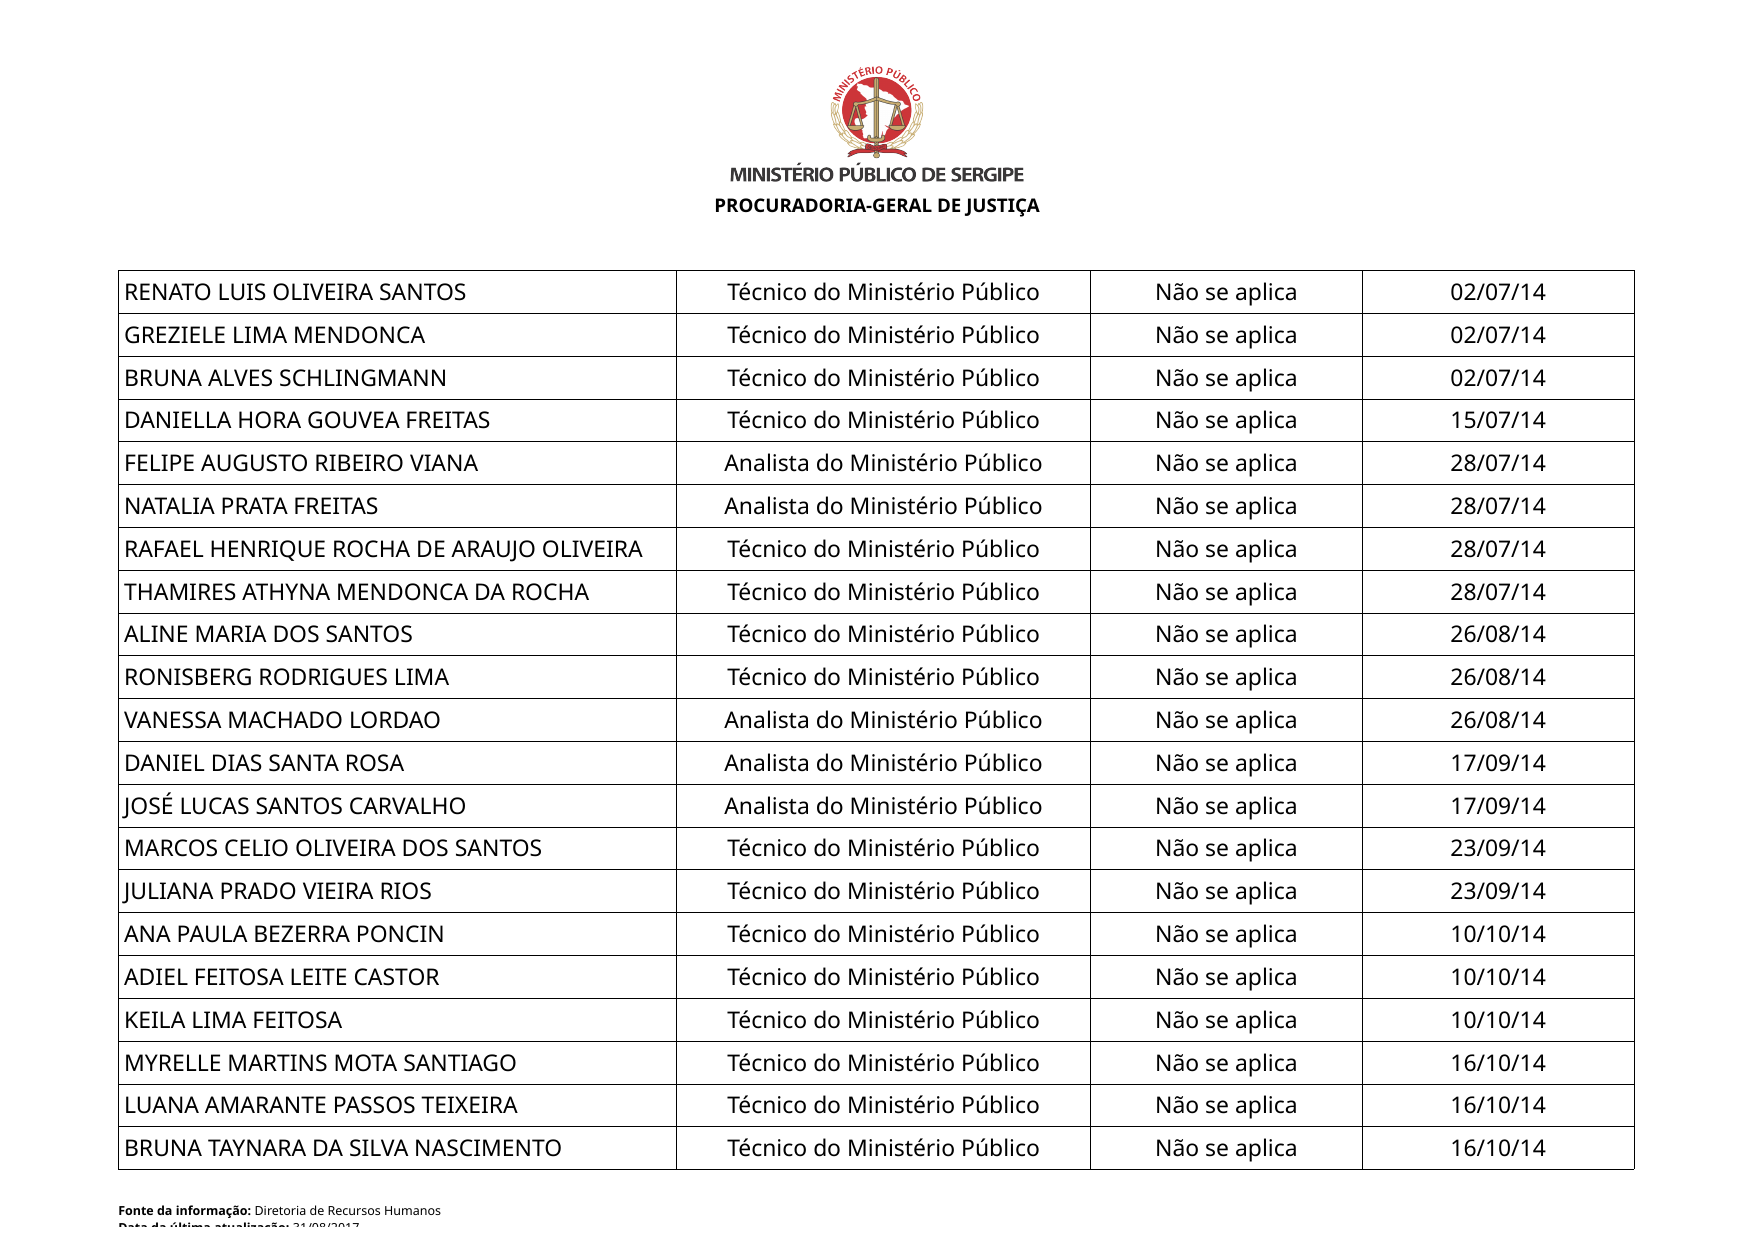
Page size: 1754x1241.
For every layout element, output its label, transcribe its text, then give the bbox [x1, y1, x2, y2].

table_cell FELIPE AUGUSTO RIBEIRO VIANA [119, 442, 676, 484]
table_cell JOSÉ LUCAS SANTOS CARVALHO [119, 785, 676, 827]
table_cell 02/07/14 [1363, 357, 1634, 398]
table_cell Não se aplica [1091, 999, 1362, 1041]
table_cell Não se aplica [1091, 442, 1362, 484]
table_cell 28/07/14 [1363, 485, 1634, 527]
table_cell Técnico do Ministério Público [677, 656, 1090, 698]
table_cell 16/10/14 [1363, 1085, 1634, 1126]
table_cell ANA PAULA BEZERRA PONCIN [119, 913, 676, 955]
table_cell 17/09/14 [1363, 742, 1634, 784]
table_cell Técnico do Ministério Público [677, 314, 1090, 356]
table_cell 23/09/14 [1363, 828, 1634, 869]
table_cell Não se aplica [1091, 1127, 1362, 1169]
table_cell Analista do Ministério Público [677, 699, 1090, 741]
table_cell Técnico do Ministério Público [677, 999, 1090, 1041]
picture [730, 66, 1024, 185]
table_cell 28/07/14 [1363, 571, 1634, 612]
table_cell 15/07/14 [1363, 400, 1634, 441]
table_cell Técnico do Ministério Público [677, 357, 1090, 398]
table_cell DANIELLA HORA GOUVEA FREITAS [119, 400, 676, 441]
table_cell ALINE MARIA DOS SANTOS [119, 614, 676, 655]
table_cell 16/10/14 [1363, 1127, 1634, 1169]
table_cell Não se aplica [1091, 870, 1362, 912]
table_cell DANIEL DIAS SANTA ROSA [119, 742, 676, 784]
table_cell RONISBERG RODRIGUES LIMA [119, 656, 676, 698]
table_cell Não se aplica [1091, 614, 1362, 655]
table_cell Não se aplica [1091, 956, 1362, 998]
table_cell 10/10/14 [1363, 913, 1634, 955]
table_cell Não se aplica [1091, 828, 1362, 869]
table_cell Não se aplica [1091, 528, 1362, 570]
table_cell 02/07/14 [1363, 271, 1634, 313]
table_cell ADIEL FEITOSA LEITE CASTOR [119, 956, 676, 998]
table_cell Não se aplica [1091, 913, 1362, 955]
table_cell Técnico do Ministério Público [677, 956, 1090, 998]
table_cell Não se aplica [1091, 785, 1362, 827]
table_cell Analista do Ministério Público [677, 485, 1090, 527]
table_cell 23/09/14 [1363, 870, 1634, 912]
table_cell 10/10/14 [1363, 999, 1634, 1041]
table_cell GREZIELE LIMA MENDONCA [119, 314, 676, 356]
table_cell Não se aplica [1091, 485, 1362, 527]
table_cell Técnico do Ministério Público [677, 828, 1090, 869]
table_cell 02/07/14 [1363, 314, 1634, 356]
table_cell Analista do Ministério Público [677, 442, 1090, 484]
table_cell Analista do Ministério Público [677, 785, 1090, 827]
table_cell RENATO LUIS OLIVEIRA SANTOS [119, 271, 676, 313]
table_cell Não se aplica [1091, 699, 1362, 741]
table_cell Não se aplica [1091, 1085, 1362, 1126]
table_cell Não se aplica [1091, 571, 1362, 612]
table_cell Não se aplica [1091, 271, 1362, 313]
table_cell MYRELLE MARTINS MOTA SANTIAGO [119, 1042, 676, 1083]
table_cell NATALIA PRATA FREITAS [119, 485, 676, 527]
table_cell JULIANA PRADO VIEIRA RIOS [119, 870, 676, 912]
table_cell 28/07/14 [1363, 442, 1634, 484]
table_cell Técnico do Ministério Público [677, 614, 1090, 655]
table_cell 26/08/14 [1363, 699, 1634, 741]
table_cell Técnico do Ministério Público [677, 400, 1090, 441]
table_cell 16/10/14 [1363, 1042, 1634, 1083]
table_cell Técnico do Ministério Público [677, 913, 1090, 955]
table_cell Técnico do Ministério Público [677, 1042, 1090, 1083]
table_cell Técnico do Ministério Público [677, 870, 1090, 912]
table_cell 26/08/14 [1363, 614, 1634, 655]
table_cell 10/10/14 [1363, 956, 1634, 998]
table_cell Não se aplica [1091, 742, 1362, 784]
table_cell RAFAEL HENRIQUE ROCHA DE ARAUJO OLIVEIRA [119, 528, 676, 570]
table_cell Não se aplica [1091, 314, 1362, 356]
table_cell Não se aplica [1091, 400, 1362, 441]
table_cell 17/09/14 [1363, 785, 1634, 827]
table_cell VANESSA MACHADO LORDAO [119, 699, 676, 741]
table_cell KEILA LIMA FEITOSA [119, 999, 676, 1041]
table_cell Não se aplica [1091, 656, 1362, 698]
table_cell MARCOS CELIO OLIVEIRA DOS SANTOS [119, 828, 676, 869]
table_cell Técnico do Ministério Público [677, 571, 1090, 612]
table_cell Não se aplica [1091, 357, 1362, 398]
table_cell LUANA AMARANTE PASSOS TEIXEIRA [119, 1085, 676, 1126]
table_cell BRUNA ALVES SCHLINGMANN [119, 357, 676, 398]
table_cell Técnico do Ministério Público [677, 528, 1090, 570]
table_cell Analista do Ministério Público [677, 742, 1090, 784]
table_cell Não se aplica [1091, 1042, 1362, 1083]
table_cell THAMIRES ATHYNA MENDONCA DA ROCHA [119, 571, 676, 612]
table_cell Técnico do Ministério Público [677, 1127, 1090, 1169]
table_cell Técnico do Ministério Público [677, 271, 1090, 313]
table_cell BRUNA TAYNARA DA SILVA NASCIMENTO [119, 1127, 676, 1169]
table_cell 28/07/14 [1363, 528, 1634, 570]
table_cell Técnico do Ministério Público [677, 1085, 1090, 1126]
table_cell 26/08/14 [1363, 656, 1634, 698]
